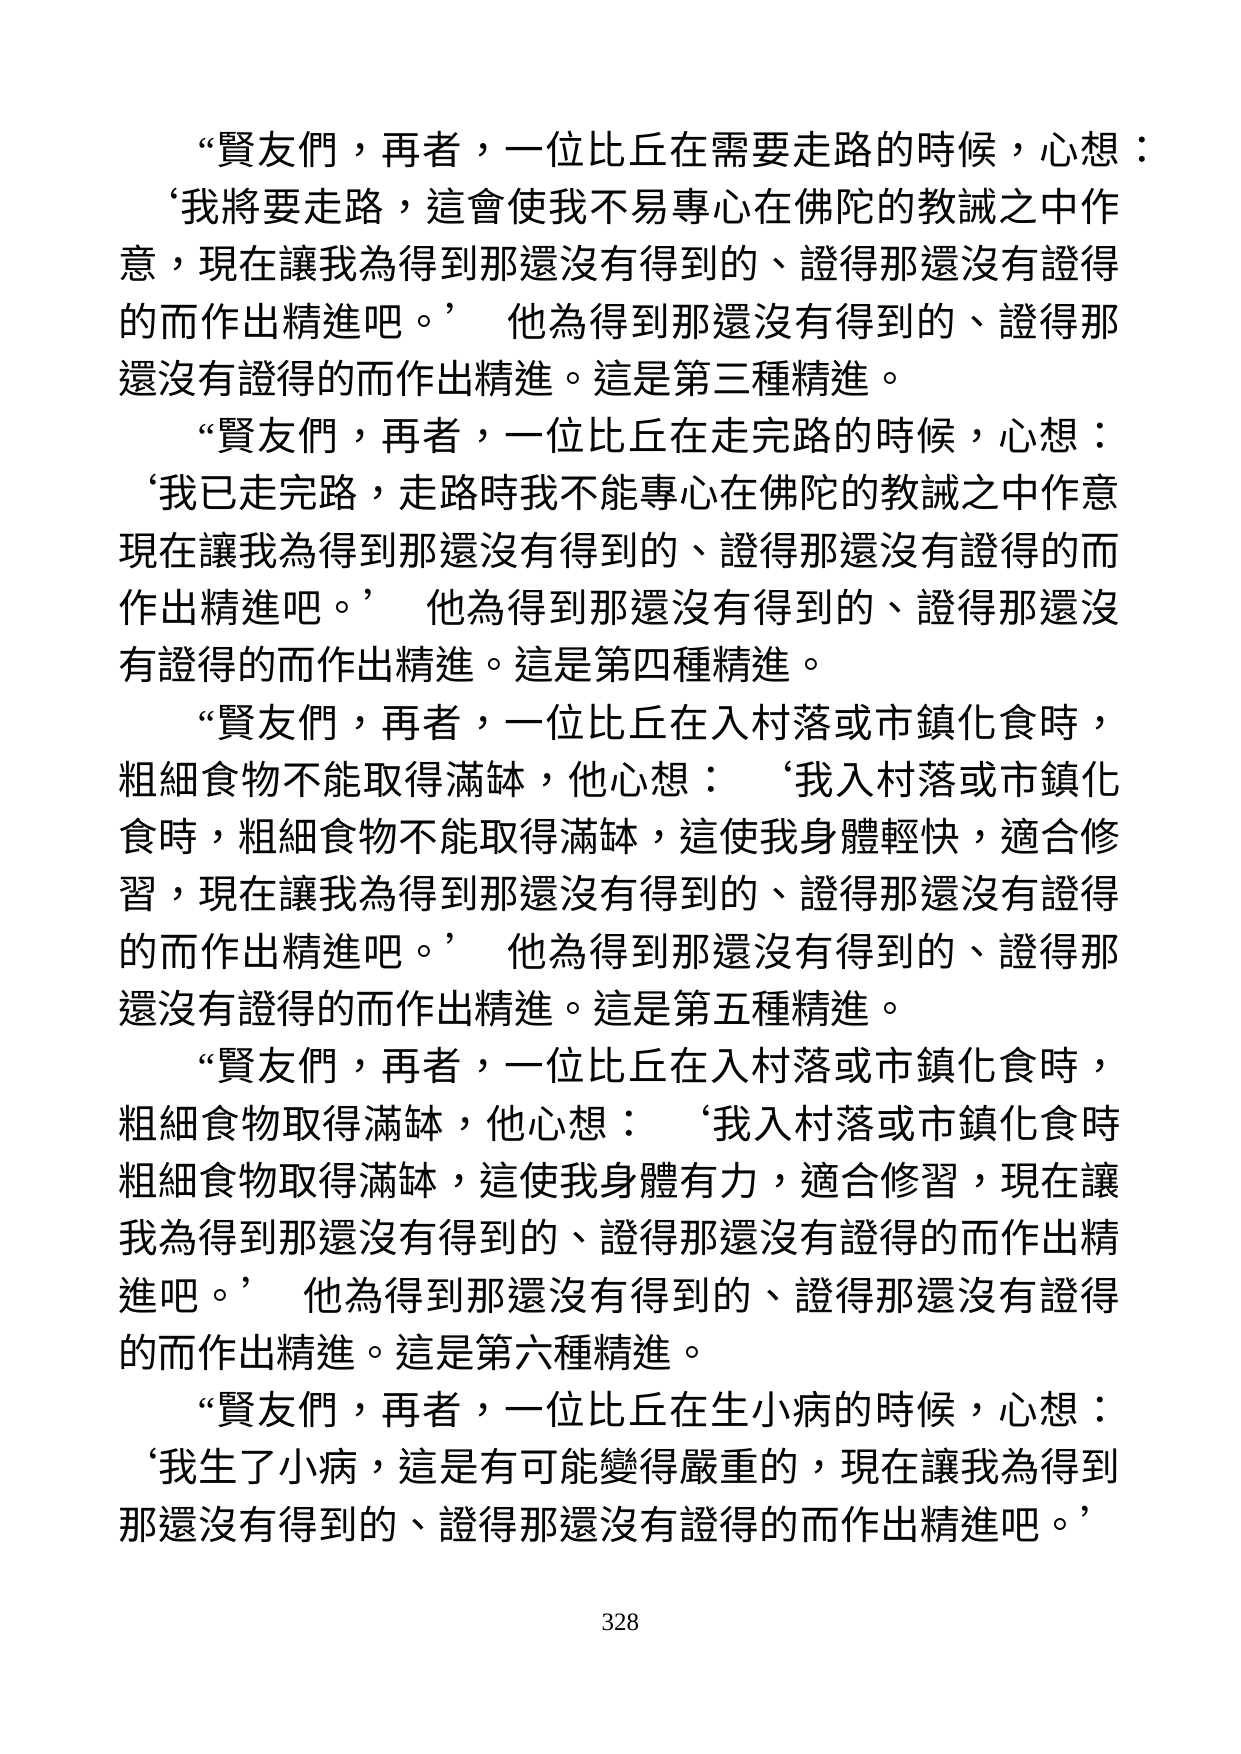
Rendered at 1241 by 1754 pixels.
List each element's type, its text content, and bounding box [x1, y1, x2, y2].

text “賢友們，再者，一位比丘在生小病的時候，心想： ‘我生了小病，這是有可能變得嚴重的，現在讓我為得到那還沒有得到的、證得那還沒有證得的而作出精進吧。’ [118, 1378, 1122, 1550]
text “賢友們，再者，一位比丘在走完路的時候，心想： ‘我已走完路，走路時我不能專心在佛陀的教誡之中作意，現在讓我為得到那還沒有得到的、證得那還沒有證得的而作出精進吧。’ 他為得到那還沒有得到的、證得那還沒有證得的而作出精進。這是第四種精進。 [118, 404, 1122, 691]
text “賢友們，再者，一位比丘在需要走路的時候，心想： ‘我將要走路，這會使我不易專心在佛陀的教誡之中作意，現在讓我為得到那還沒有得到的、證得那還沒有證得的而作出精進吧。’ 他為得到那還沒有得到的、證得那還沒有證得的而作出精進。這是第三種精進。 [118, 118, 1122, 404]
text “賢友們，再者，一位比丘在入村落或市鎮化食時，粗細食物不能取得滿缽，他心想： ‘我入村落或市鎮化食時，粗細食物不能取得滿缽，這使我身體輕快，適合修習，現在讓我為得到那還沒有得到的、證得那還沒有證得的而作出精進吧。’ 他為得到那還沒有得到的、證得那還沒有證得的而作出精進。這是第五種精進。 [118, 691, 1122, 1035]
text “賢友們，再者，一位比丘在入村落或市鎮化食時，粗細食物取得滿缽，他心想： ‘我入村落或市鎮化食時，粗細食物取得滿缽，這使我身體有力，適合修習，現在讓我為得到那還沒有得到的、證得那還沒有證得的而作出精進吧。’ 他為得到那還沒有得到的、證得那還沒有證得的而作出精進。這是第六種精進。 [118, 1035, 1122, 1378]
